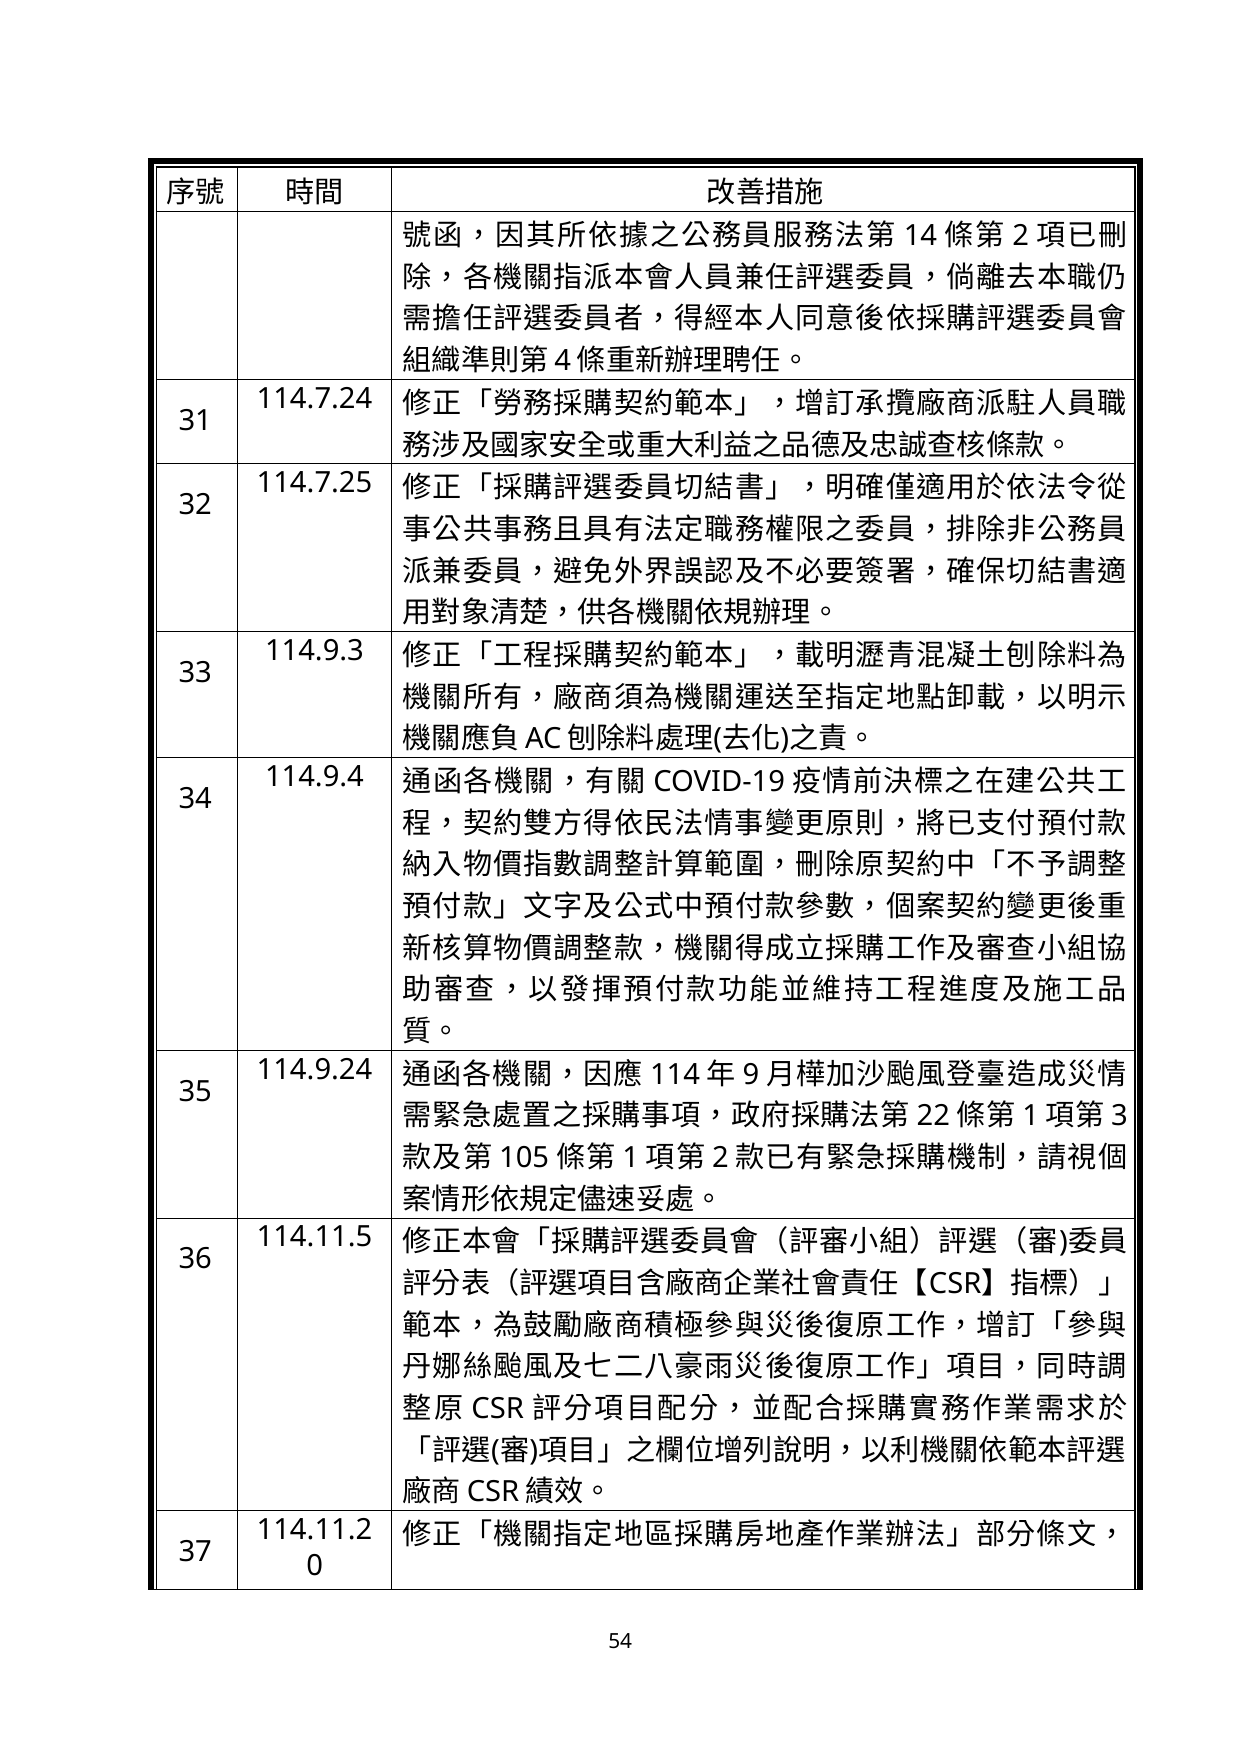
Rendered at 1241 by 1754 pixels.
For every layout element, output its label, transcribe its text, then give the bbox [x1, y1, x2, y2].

table_cell 通函各機關，因應114年9月樺加沙颱風登臺造成災情需緊急處置之採購事項，政府採購法第22條第1項第3款及第105條第1項第2款已有緊急採購機制，請視個案情形依規定儘速妥處。 [392, 1051, 1134, 1217]
table_cell 114.7.25 [238, 464, 391, 631]
table_cell 33 [157, 632, 237, 757]
table_cell 32 [157, 464, 237, 631]
table_cell 34 [157, 758, 237, 1050]
table_cell 36 [157, 1219, 237, 1510]
table_cell 修正本會「採購評選委員會（評審小組）評選（審)委員評分表（評選項目含廠商企業社會責任【CSR】指標）」範本，為鼓勵廠商積極參與災後復原工作，增訂「參與丹娜絲颱風及七二八豪雨災後復原工作」項目，同時調整原CSR評分項目配分，並配合採購實務作業需求於「評選(審)項目」之欄位增列說明，以利機關依範本評選廠商CSR績效。 [392, 1219, 1134, 1510]
table_cell 114.9.3 [238, 632, 391, 757]
table_cell 31 [157, 380, 237, 463]
table_cell 114.11.20 [238, 1511, 391, 1589]
table_cell 37 [157, 1511, 237, 1589]
table_cell 修正「勞務採購契約範本」，增訂承攬廠商派駐人員職務涉及國家安全或重大利益之品德及忠誠查核條款。 [392, 380, 1134, 463]
table_header 序號 [157, 168, 237, 211]
table_cell 114.11.5 [238, 1219, 391, 1510]
table_cell 修正「採購評選委員切結書」，明確僅適用於依法令從事公共事務且具有法定職務權限之委員，排除非公務員派兼委員，避免外界誤認及不必要簽署，確保切結書適用對象清楚，供各機關依規辦理。 [392, 464, 1134, 631]
table_header 時間 [238, 168, 391, 211]
table_cell 通函各機關，有關COVID-19疫情前決標之在建公共工程，契約雙方得依民法情事變更原則，將已支付預付款納入物價指數調整計算範圍，刪除原契約中「不予調整預付款」文字及公式中預付款參數，個案契約變更後重新核算物價調整款，機關得成立採購工作及審查小組協助審查，以發揮預付款功能並維持工程進度及施工品質。 [392, 758, 1134, 1050]
table_header 改善措施 [392, 168, 1134, 211]
table_cell 114.7.24 [238, 380, 391, 463]
table_cell 35 [157, 1051, 237, 1217]
table_cell [238, 212, 391, 379]
table_cell 修正「工程採購契約範本」，載明瀝青混凝土刨除料為機關所有，廠商須為機關運送至指定地點卸載，以明示機關應負AC刨除料處理(去化)之責。 [392, 632, 1134, 757]
table_cell 修正「機關指定地區採購房地產作業辦法」部分條文， [392, 1511, 1134, 1589]
table_cell [157, 212, 237, 379]
table_cell 114.9.4 [238, 758, 391, 1050]
table_cell 號函，因其所依據之公務員服務法第14條第2項已刪除，各機關指派本會人員兼任評選委員，倘離去本職仍需擔任評選委員者，得經本人同意後依採購評選委員會組織準則第4條重新辦理聘任。 [392, 212, 1134, 379]
table_cell 114.9.24 [238, 1051, 391, 1217]
